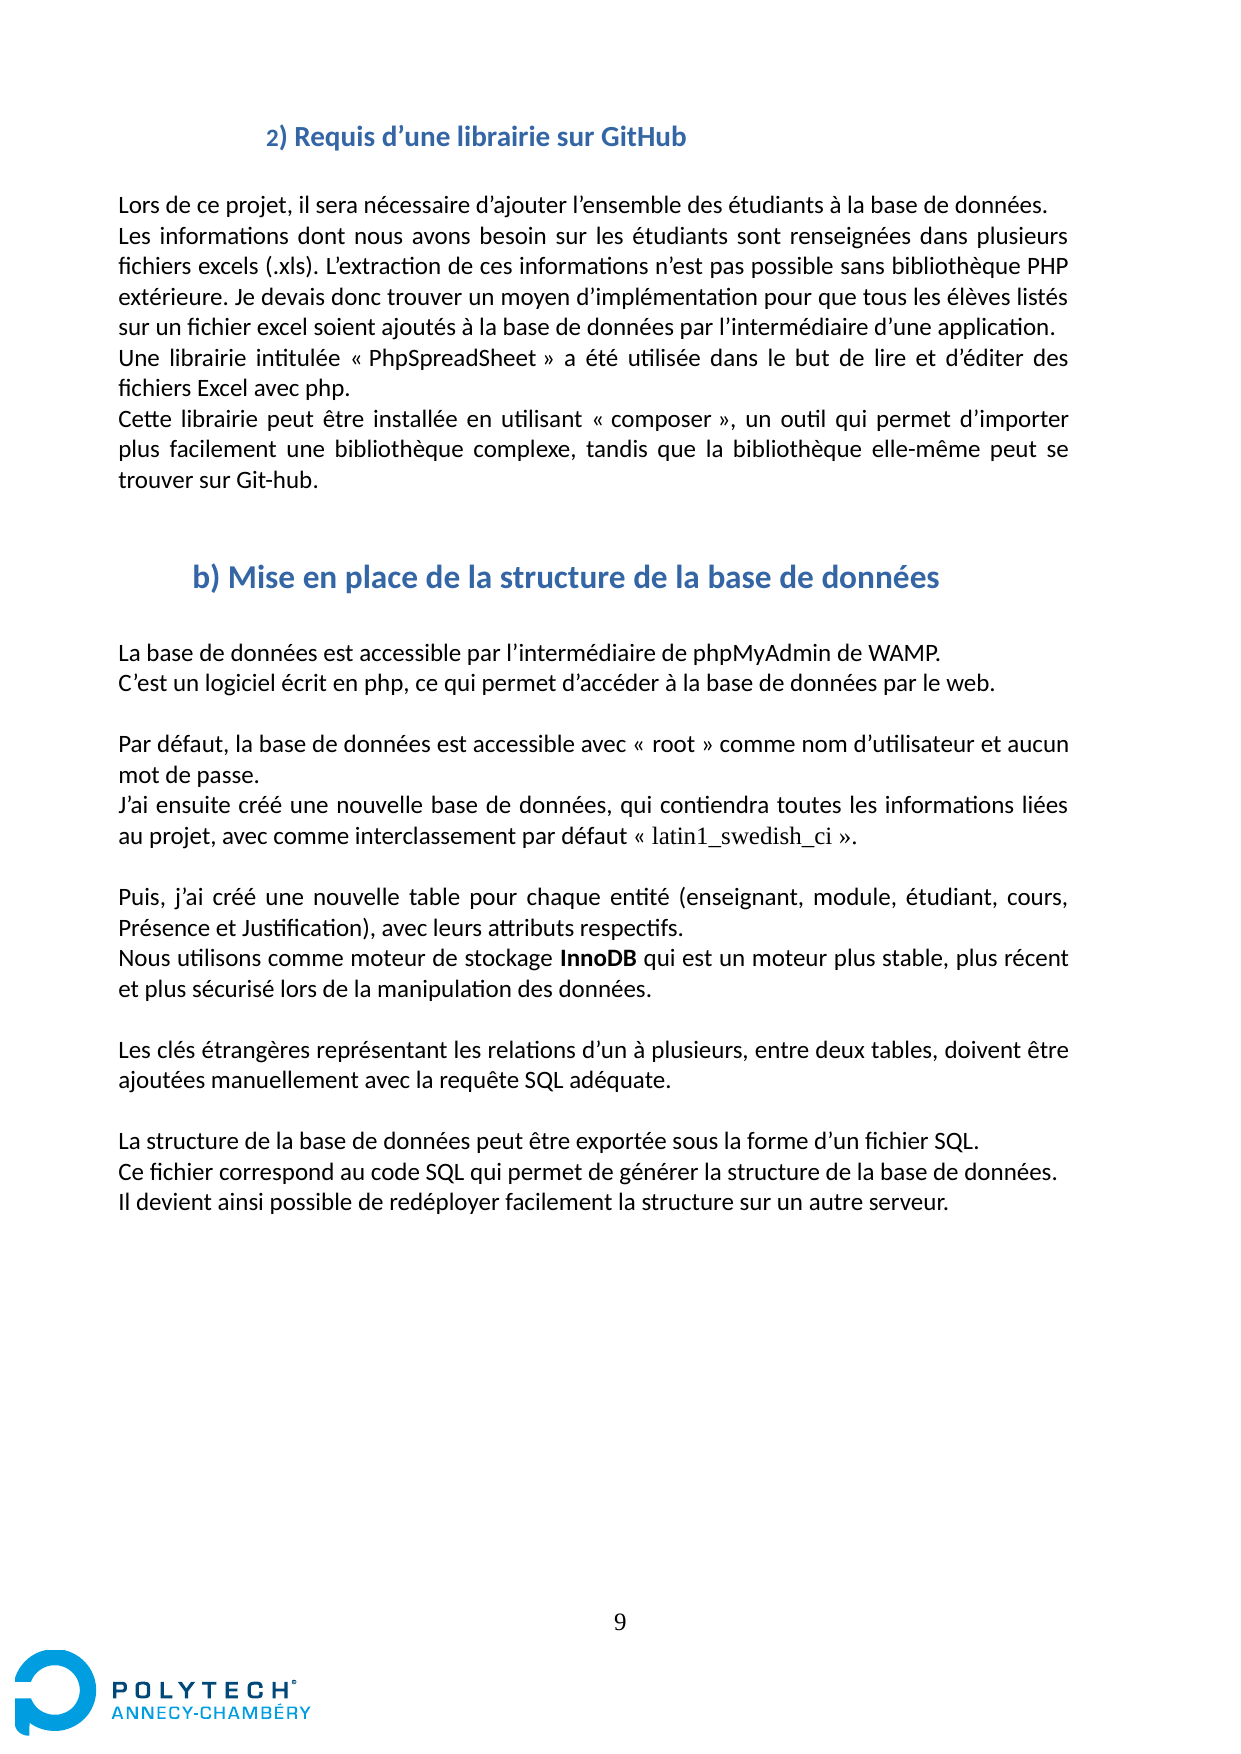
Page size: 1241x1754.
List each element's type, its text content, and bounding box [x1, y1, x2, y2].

text b) Mise en place de la structure de la base de données [118, 556, 1070, 596]
text Par défaut, la base de données est accessible avec « root » comme nom d’utilisateur et aucun mot de passe. [118, 729, 1070, 790]
text Les clés étrangères représentant les relations d’un à plusieurs, entre deux tables, doivent être ajoutées manuellement avec la requête SQL adéquate. [118, 1034, 1070, 1095]
text Il devient ainsi possible de redéployer facilement la structure sur un autre serveur. [118, 1186, 1070, 1217]
text Puis, j’ai créé une nouvelle table pour chaque entité (enseignant, module, étudiant, cours, Présence et Justification), avec leurs attributs respectifs. [118, 881, 1070, 942]
text C’est un logiciel écrit en php, ce qui permet d’accéder à la base de données par le web. [118, 668, 1070, 698]
text La structure de la base de données peut être exportée sous la forme d’un fichier SQL. [118, 1125, 1070, 1156]
text Nous utilisons comme moteur de stockage InnoDB qui est un moteur plus stable, plus récent et plus sécurisé lors de la manipulation des données. [118, 942, 1070, 1003]
text 2) Requis d’une librairie sur GitHub [118, 118, 1070, 154]
text La base de données est accessible par l’intermédiaire de phpMyAdmin de WAMP. [118, 637, 1070, 668]
text Cette librairie peut être installée en utilisant « composer », un outil qui permet d’importer plus facilement une bibliothèque complexe, tandis que la bibliothèque elle-même peut se trouver sur Git-hub. [118, 403, 1070, 494]
text Les informations dont nous avons besoin sur les étudiants sont renseignées dans plusieurs fichiers excels (.xls). L’extraction de ces informations n’est pas possible sans bibliothèque PHP extérieure. Je devais donc trouver un moyen d’implémentation pour que tous les élèves listés sur un fichier excel soient ajoutés à la base de données par l’intermédiaire d’une application. [118, 220, 1070, 342]
text Une librairie intitulée « PhpSpreadSheet » a été utilisée dans le but de lire et d’éditer des fichiers Excel avec php. [118, 342, 1070, 403]
text Lors de ce projet, il sera nécessaire d’ajouter l’ensemble des étudiants à la base de données. [118, 189, 1070, 220]
text J’ai ensuite créé une nouvelle base de données, qui contiendra toutes les informations liées au projet, avec comme interclassement par défaut « latin1_swedish_ci ». [118, 790, 1070, 851]
text Ce fichier correspond au code SQL qui permet de générer la structure de la base de données. [118, 1156, 1070, 1186]
